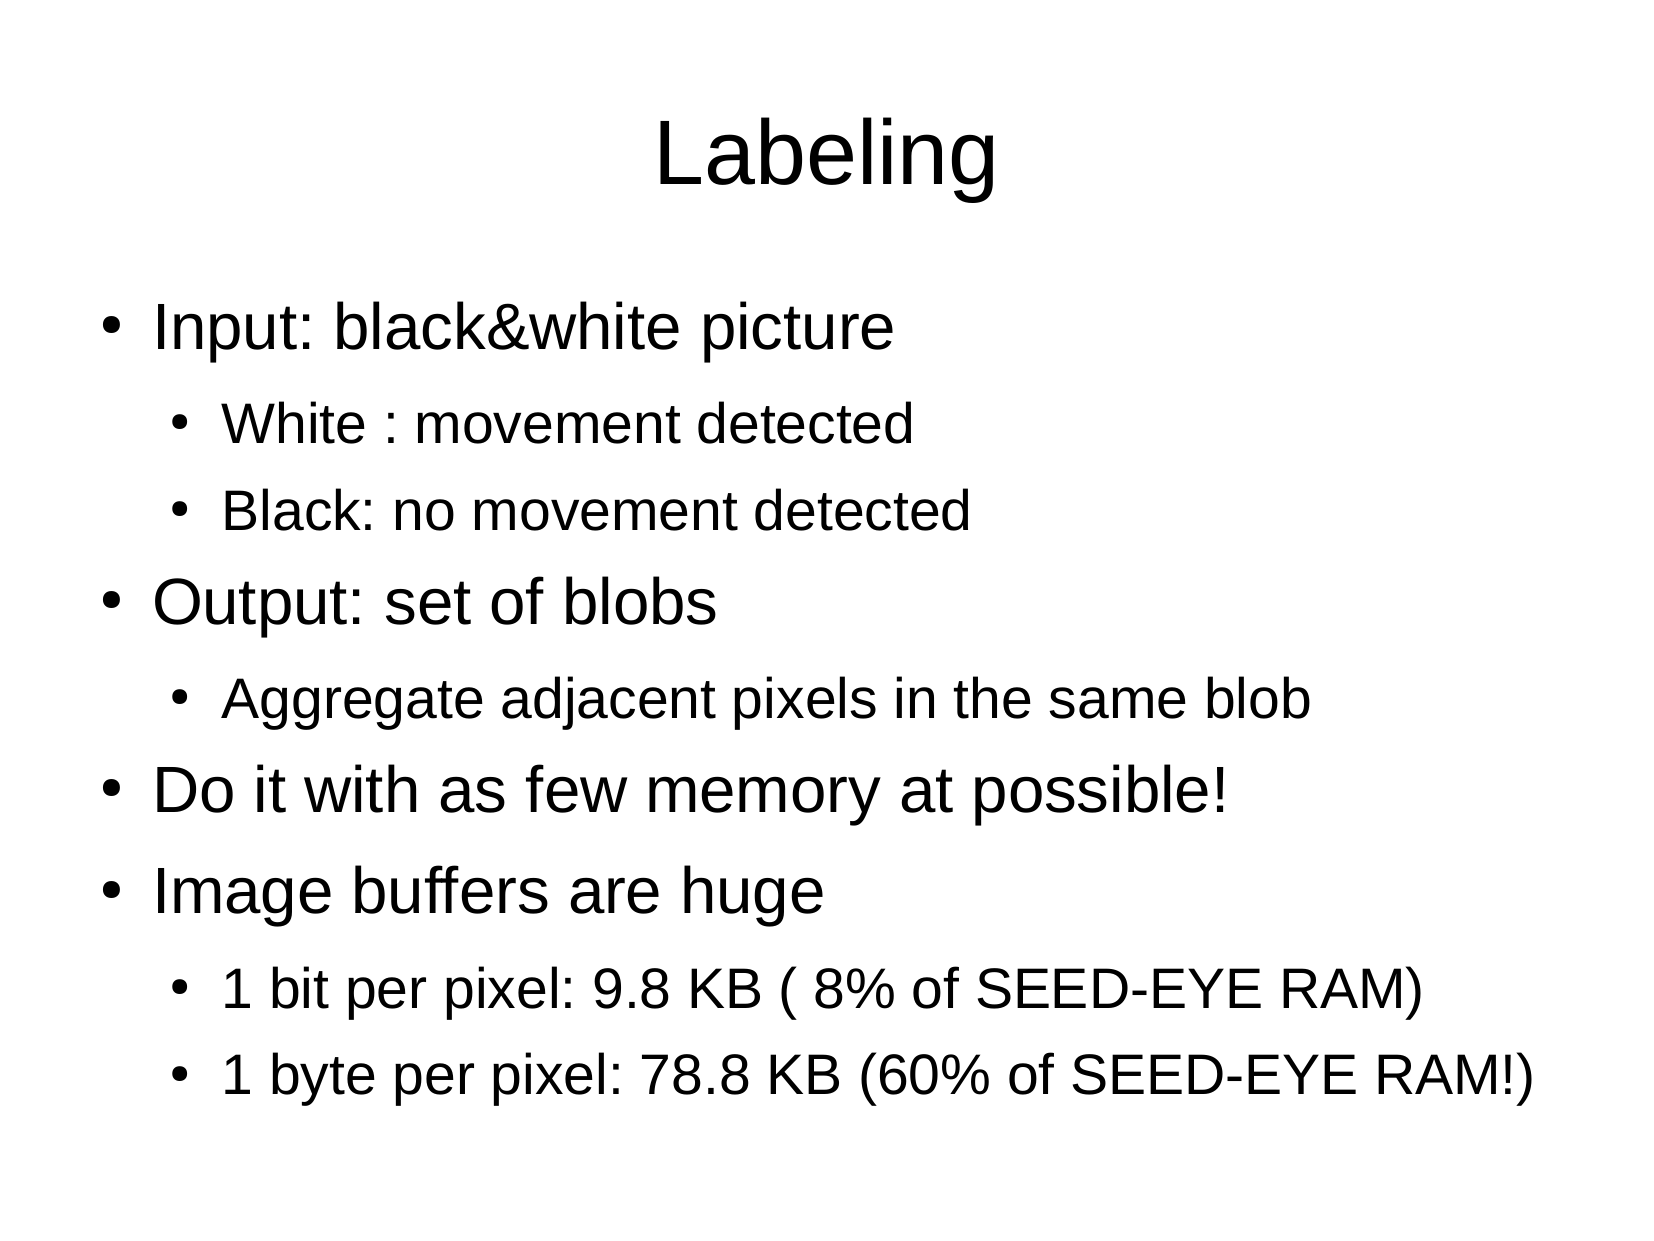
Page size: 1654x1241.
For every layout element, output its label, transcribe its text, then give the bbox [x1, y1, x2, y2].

title Labeling [82, 49, 1571, 257]
list Input: black&white picture White : movement detected Black: no movement detected Output: set of blobs Aggregate adjacent pixels in the same blob Do it with as few memory at possible! Image buffers are huge 1 bit per pixel: 9.8 KB ( 8% of SEED-EYE RAM) 1 byte per pixel: 78.8 KB (60% of SEED-EYE RAM!) [82, 290, 1571, 1109]
